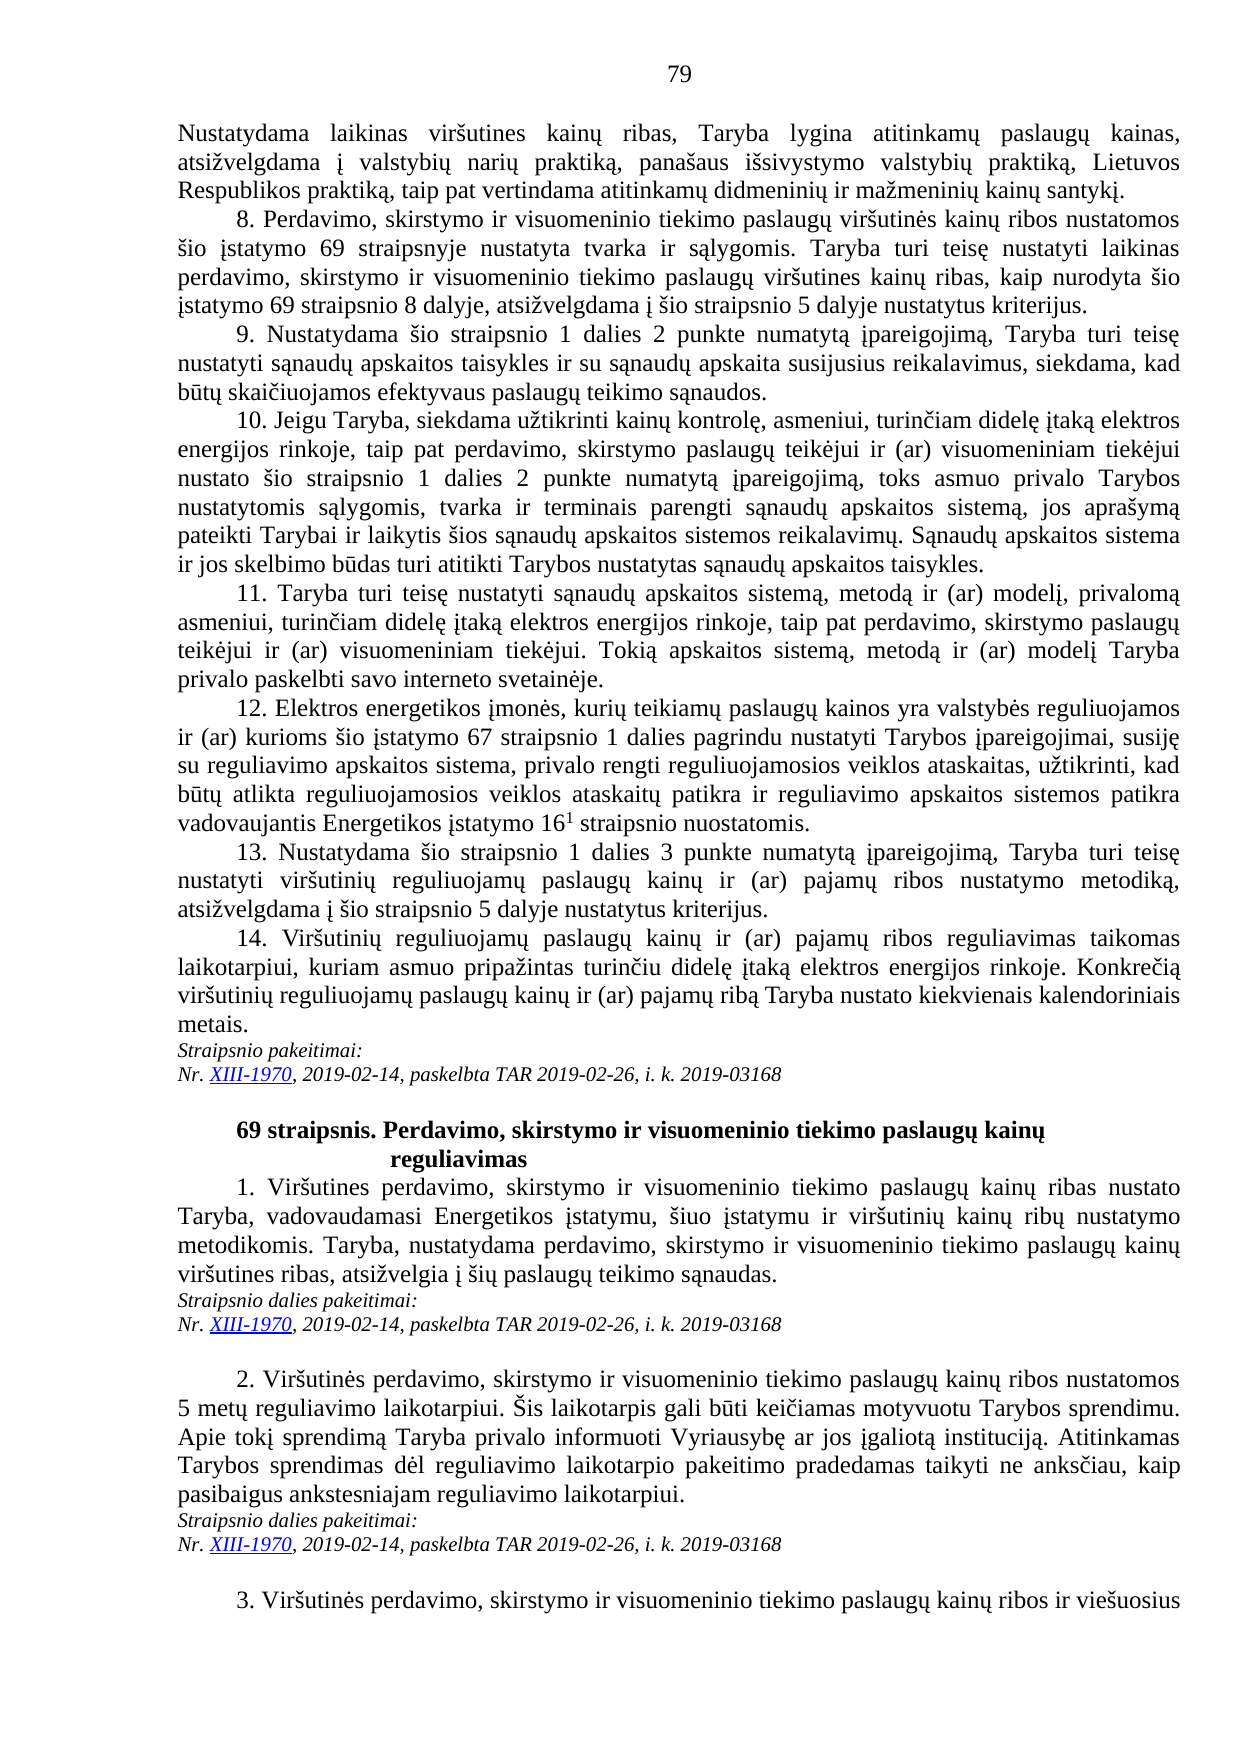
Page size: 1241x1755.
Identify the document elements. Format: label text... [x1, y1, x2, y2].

text 69 straipsnis. Perdavimo, skirstymo ir visuomeninio tiekimo paslaugų kainų reguliavimas [236, 1115, 1181, 1172]
text Nr. XIII-1970, 2019-02-14, paskelbta TAR 2019-02-26, i. k. 2019-03168 [177, 1532, 1181, 1556]
text Straipsnio dalies pakeitimai: [177, 1508, 1181, 1532]
text 3. Viršutinės perdavimo, skirstymo ir visuomeninio tiekimo paslaugų kainų ribos ir viešuosius [177, 1585, 1181, 1614]
text 11. Taryba turi teisę nustatyti sąnaudų apskaitos sistemą, metodą ir (ar) modelį, privalomą asmeniui, turinčiam didelę įtaką elektros energijos rinkoje, taip pat perdavimo, skirstymo paslaugų teikėjui ir (ar) visuomeniniam tiekėjui. Tokią apskaitos sistemą, metodą ir (ar) modelį Taryba privalo paskelbti savo interneto svetainėje. [177, 578, 1181, 693]
text Nr. XIII-1970, 2019-02-14, paskelbta TAR 2019-02-26, i. k. 2019-03168 [177, 1312, 1181, 1336]
text 12. Elektros energetikos įmonės, kurių teikiamų paslaugų kainos yra valstybės reguliuojamos ir (ar) kurioms šio įstatymo 67 straipsnio 1 dalies pagrindu nustatyti Tarybos įpareigojimai, susiję su reguliavimo apskaitos sistema, privalo rengti reguliuojamosios veiklos ataskaitas, užtikrinti, kad būtų atlikta reguliuojamosios veiklos ataskaitų patikra ir reguliavimo apskaitos sistemos patikra vadovaujantis Energetikos įstatymo 161 straipsnio nuostatomis. [177, 693, 1181, 837]
text 14. Viršutinių reguliuojamų paslaugų kainų ir (ar) pajamų ribos reguliavimas taikomas laikotarpiui, kuriam asmuo pripažintas turinčiu didelę įtaką elektros energijos rinkoje. Konkrečią viršutinių reguliuojamų paslaugų kainų ir (ar) pajamų ribą Taryba nustato kiekvienais kalendoriniais metais. [177, 923, 1181, 1038]
text 9. Nustatydama šio straipsnio 1 dalies 2 punkte numatytą įpareigojimą, Taryba turi teisę nustatyti sąnaudų apskaitos taisykles ir su sąnaudų apskaita susijusius reikalavimus, siekdama, kad būtų skaičiuojamos efektyvaus paslaugų teikimo sąnaudos. [177, 319, 1181, 406]
text Straipsnio dalies pakeitimai: [177, 1287, 1181, 1312]
text Nr. XIII-1970, 2019-02-14, paskelbta TAR 2019-02-26, i. k. 2019-03168 [177, 1062, 1181, 1086]
text 8. Perdavimo, skirstymo ir visuomeninio tiekimo paslaugų viršutinės kainų ribos nustatomos šio įstatymo 69 straipsnyje nustatyta tvarka ir sąlygomis. Taryba turi teisę nustatyti laikinas perdavimo, skirstymo ir visuomeninio tiekimo paslaugų viršutines kainų ribas, kaip nurodyta šio įstatymo 69 straipsnio 8 dalyje, atsižvelgdama į šio straipsnio 5 dalyje nustatytus kriterijus. [177, 204, 1181, 319]
text 13. Nustatydama šio straipsnio 1 dalies 3 punkte numatytą įpareigojimą, Taryba turi teisę nustatyti viršutinių reguliuojamų paslaugų kainų ir (ar) pajamų ribos nustatymo metodiką, atsižvelgdama į šio straipsnio 5 dalyje nustatytus kriterijus. [177, 837, 1181, 923]
text Nustatydama laikinas viršutines kainų ribas, Taryba lygina atitinkamų paslaugų kainas, atsižvelgdama į valstybių narių praktiką, panašaus išsivystymo valstybių praktiką, Lietuvos Respublikos praktiką, taip pat vertindama atitinkamų didmeninių ir mažmeninių kainų santykį. [177, 118, 1181, 204]
text 10. Jeigu Taryba, siekdama užtikrinti kainų kontrolę, asmeniui, turinčiam didelę įtaką elektros energijos rinkoje, taip pat perdavimo, skirstymo paslaugų teikėjui ir (ar) visuomeniniam tiekėjui nustato šio straipsnio 1 dalies 2 punkte numatytą įpareigojimą, toks asmuo privalo Tarybos nustatytomis sąlygomis, tvarka ir terminais parengti sąnaudų apskaitos sistemą, jos aprašymą pateikti Tarybai ir laikytis šios sąnaudų apskaitos sistemos reikalavimų. Sąnaudų apskaitos sistema ir jos skelbimo būdas turi atitikti Tarybos nustatytas sąnaudų apskaitos taisykles. [177, 406, 1181, 578]
text Straipsnio pakeitimai: [177, 1038, 1181, 1062]
text 2. Viršutinės perdavimo, skirstymo ir visuomeninio tiekimo paslaugų kainų ribos nustatomos 5 metų reguliavimo laikotarpiui. Šis laikotarpis gali būti keičiamas motyvuotu Tarybos sprendimu. Apie tokį sprendimą Taryba privalo informuoti Vyriausybę ar jos įgaliotą instituciją. Atitinkamas Tarybos sprendimas dėl reguliavimo laikotarpio pakeitimo pradedamas taikyti ne anksčiau, kaip pasibaigus ankstesniajam reguliavimo laikotarpiui. [177, 1364, 1181, 1508]
text 1. Viršutines perdavimo, skirstymo ir visuomeninio tiekimo paslaugų kainų ribas nustato Taryba, vadovaudamasi Energetikos įstatymu, šiuo įstatymu ir viršutinių kainų ribų nustatymo metodikomis. Taryba, nustatydama perdavimo, skirstymo ir visuomeninio tiekimo paslaugų kainų viršutines ribas, atsižvelgia į šių paslaugų teikimo sąnaudas. [177, 1172, 1181, 1287]
